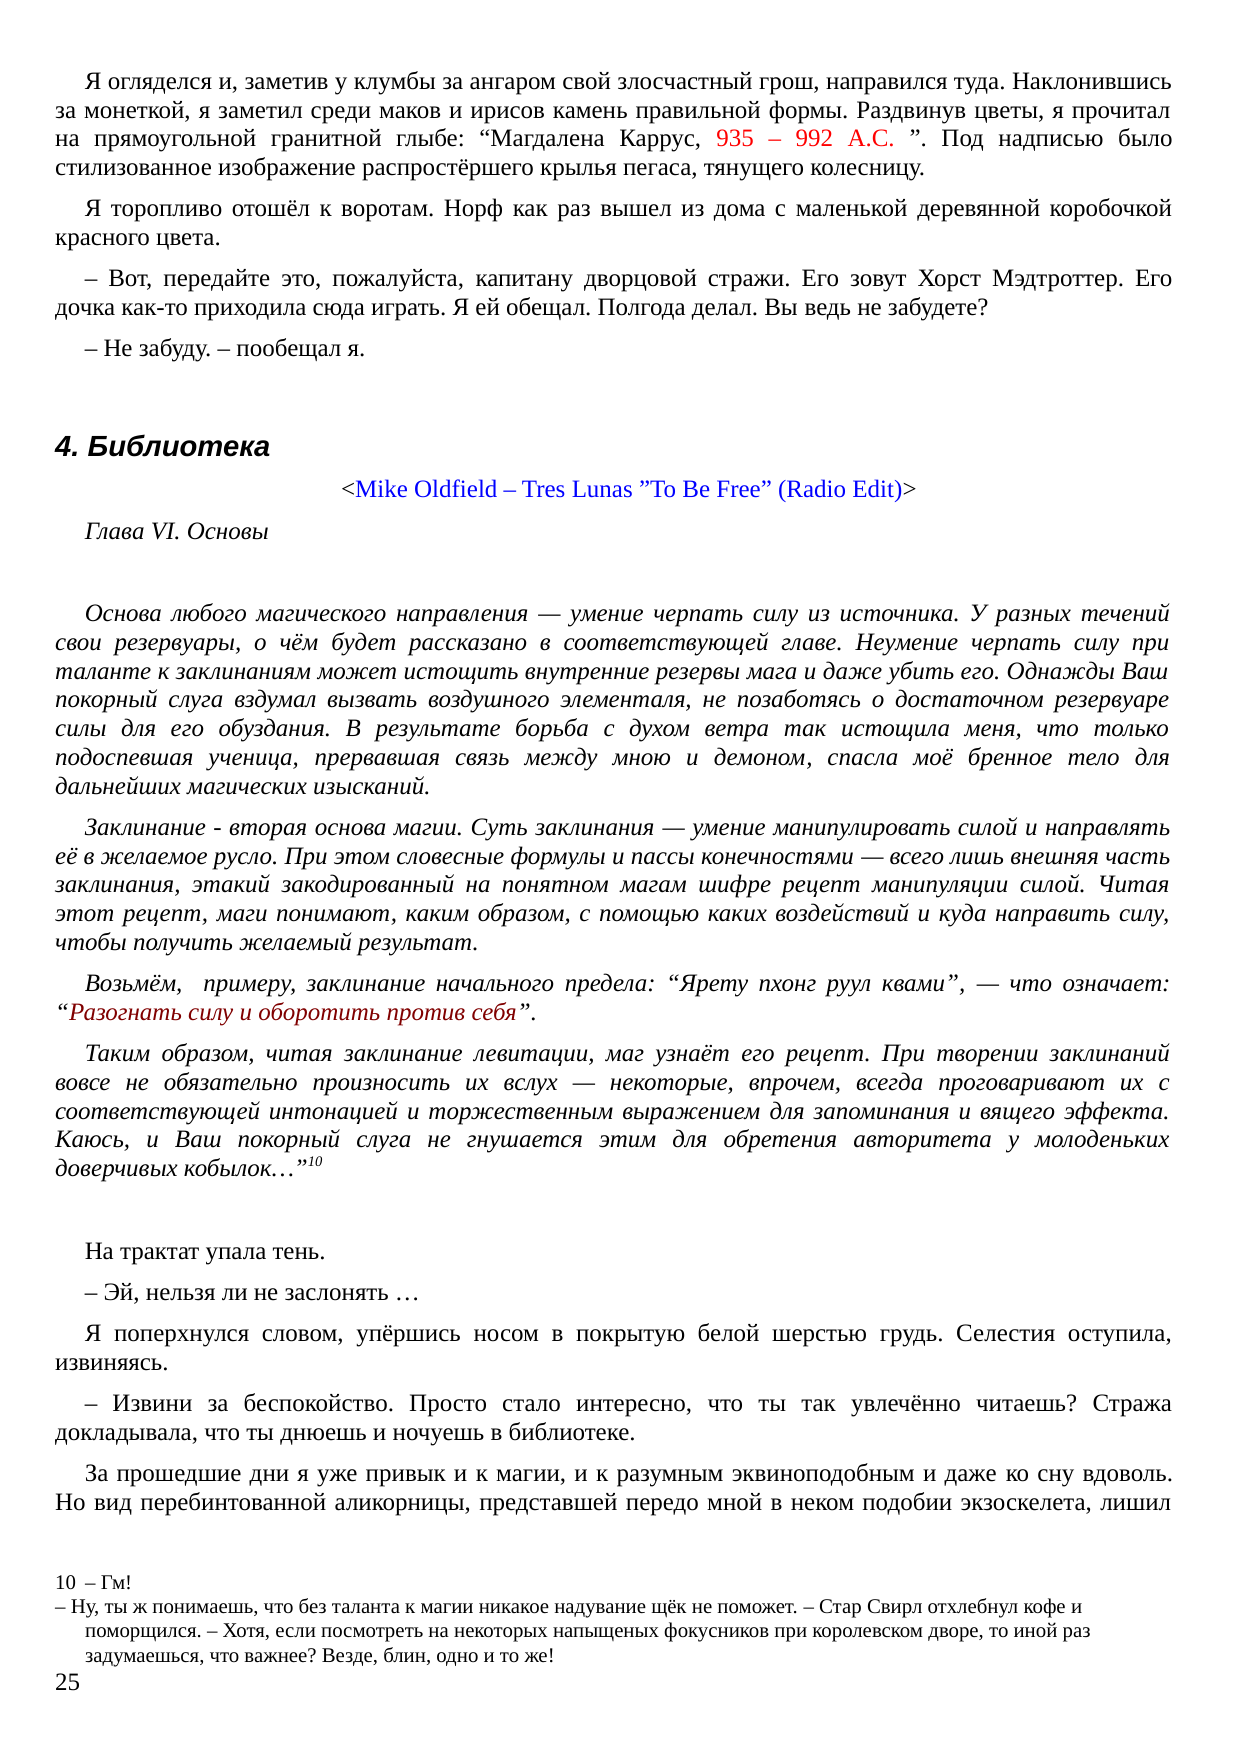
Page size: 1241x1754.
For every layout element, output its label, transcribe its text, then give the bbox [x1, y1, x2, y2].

text Глава VI. Основы [55, 516, 1173, 544]
text – Эй, нельзя ли не заслонять … [55, 1277, 1173, 1306]
text Заклинание - вторая основа магии. Суть заклинания — умение манипулировать силой и направлять её в желаемое русло. При этом словесные формулы и пассы конечностями — всего лишь внешняя часть заклинания, этакий закодированный на понятном магам шифре рецепт манипуляции силой. Читая этот рецепт, маги понимают, каким образом, с помощью каких воздействий и куда направить силу, чтобы получить желаемый результат. [55, 812, 1173, 956]
text Я поперхнулся словом, упёршись носом в покрытую белой шерстью грудь. Селестия оступила, извиняясь. [55, 1318, 1173, 1376]
subtitle 4. Библиотека [55, 428, 1173, 462]
text Возьмём, примеру, заклинание начального предела: “Ярету пхонг руул квами”, — что означает: “Разогнать силу и оборотить против себя”. [55, 968, 1173, 1026]
text – Ну, ты ж понимаешь, что без таланта к магии никакое надувание щёк не поможет. – Стар Свирл отхлебнул кофе и поморщился. – Хотя, если посмотреть на некоторых напыщеных фокусников при королевском дворе, то иной раз задумаешься, что важнее? Везде, блин, одно и то же! [55, 1594, 1173, 1667]
text На трактат упала тень. [55, 1236, 1173, 1264]
text Я торопливо отошёл к воротам. Норф как раз вышел из дома с маленькой деревянной коробочкой красного цвета. [55, 193, 1173, 251]
text Основа любого магического направления — умение черпать силу из источника. У разных течений свои резервуары, о чём будет рассказано в соответствующей главе. Неумение черпать силу при таланте к заклинаниям может истощить внутренние резервы мага и даже убить его. Однажды Ваш покорный слуга вздумал вызвать воздушного элементаля, не позаботясь о достаточном резервуаре силы для его обуздания. В результате борьба с духом ветра так истощила меня, что только подоспевшая ученица, прервавшая связь между мною и демоном, спасла моё бренное тело для дальнейших магических изысканий. [55, 598, 1173, 799]
text Я огляделся и, заметив у клумбы за ангаром свой злосчастный грош, направился туда. Наклонившись за монеткой, я заметил среди маков и ирисов камень правильной формы. Раздвинув цветы, я прочитал на прямоугольной гранитной глыбе: “Магдалена Каррус, 935 – 992 A.C. ”. Под надписью было стилизованное изображение распростёршего крылья пегаса, тянущего колесницу. [55, 66, 1173, 181]
text Таким образом, читая заклинание левитации, маг узнаёт его рецепт. При творении заклинаний вовсе не обязательно произносить их вслух — некоторые, впрочем, всегда проговаривают их с соответствующей интонацией и торжественным выражением для запоминания и вящего эффекта. Каюсь, и Ваш покорный слуга не гнушается этим для обретения авторитета у молоденьких доверчивых кобылок…” [55, 1038, 1173, 1182]
text – Вот, передайте это, пожалуйста, капитану дворцовой стражи. Его зовут Хорст Мэдтроттер. Его дочка как-то приходила сюда играть. Я ей обещал. Полгода делал. Вы ведь не забудете? [55, 263, 1173, 321]
text – Гм! [55, 1570, 1173, 1594]
text – Извини за беспокойство. Просто стало интересно, что ты так увлечённо читаешь? Стража докладывала, что ты днюешь и ночуешь в библиотеке. [55, 1388, 1173, 1446]
text <Mike Oldfield – Tres Lunas ”To Be Free” (Radio Edit)> [55, 474, 1173, 503]
text За прошедшие дни я уже привык и к магии, и к разумным эквиноподобным и даже ко сну вдоволь. Но вид перебинтованной аликорницы, представшей передо мной в неком подобии экзоскелета, лишил [55, 1458, 1173, 1516]
text – Не забуду. – пообещал я. [55, 333, 1173, 362]
